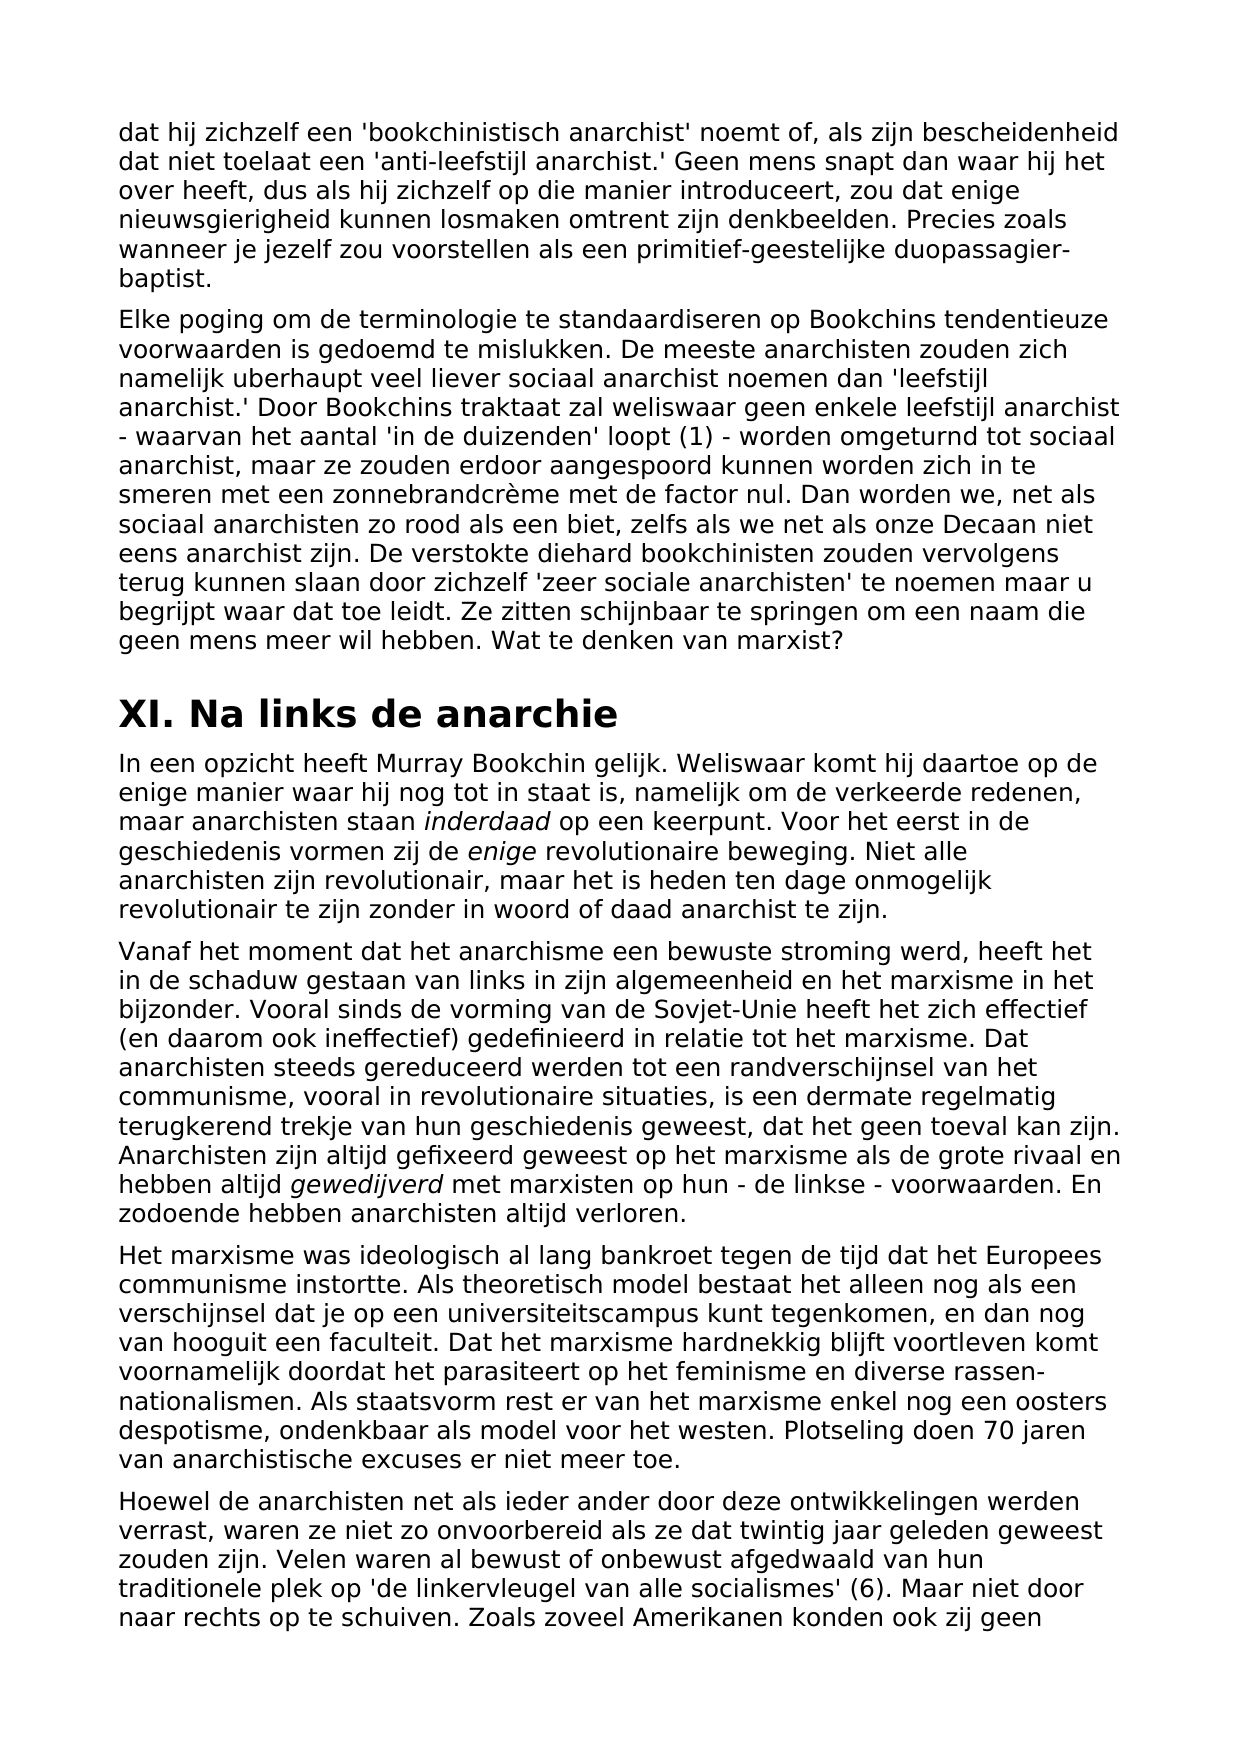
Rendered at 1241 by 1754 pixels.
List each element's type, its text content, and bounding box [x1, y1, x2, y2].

text Elke poging om de terminologie te standaardiseren op Bookchins tendentieuze voorwaarden is gedoemd te mislukken. De meeste anarchisten zouden zich namelijk uberhaupt veel liever sociaal anarchist noemen dan 'leefstijl anarchist.' Door Bookchins traktaat zal weliswaar geen enkele leefstijl anarchist - waarvan het aantal 'in de duizenden' loopt (1) - worden omgeturnd tot sociaal anarchist, maar ze zouden erdoor aangespoord kunnen worden zich in te smeren met een zonnebrandcrème met de factor nul. Dan worden we, net als sociaal anarchisten zo rood als een biet, zelfs als we net als onze Decaan niet eens anarchist zijn. De verstokte diehard bookchinisten zouden vervolgens terug kunnen slaan door zichzelf 'zeer sociale anarchisten' te noemen maar u begrijpt waar dat toe leidt. Ze zitten schijnbaar te springen om een naam die geen mens meer wil hebben. Wat te denken van marxist? [118, 306, 1122, 656]
text dat hij zichzelf een 'bookchinistisch anarchist' noemt of, als zijn bescheidenheid dat niet toelaat een 'anti-leefstijl anarchist.' Geen mens snapt dan waar hij het over heeft, dus als hij zichzelf op die manier introduceert, zou dat enige nieuwsgierigheid kunnen losmaken omtrent zijn denkbeelden. Precies zoals wanneer je jezelf zou voorstellen als een primitief-geestelijke duopassagier-baptist. [118, 118, 1122, 293]
text In een opzicht heeft Murray Bookchin gelijk. Weliswaar komt hij daartoe op de enige manier waar hij nog tot in staat is, namelijk om de verkeerde redenen, maar anarchisten staan inderdaad op een keerpunt. Voor het eerst in de geschiedenis vormen zij de enige revolutionaire beweging. Niet alle anarchisten zijn revolutionair, maar het is heden ten dage onmogelijk revolutionair te zijn zonder in woord of daad anarchist te zijn. [118, 749, 1122, 924]
subtitle XI. Na links de anarchie [118, 693, 1122, 737]
text Het marxisme was ideologisch al lang bankroet tegen de tijd dat het Europees communisme instortte. Als theoretisch model bestaat het alleen nog als een verschijnsel dat je op een universiteitscampus kunt tegenkomen, en dan nog van hooguit een faculteit. Dat het marxisme hardnekkig blijft voortleven komt voornamelijk doordat het parasiteert op het feminisme en diverse rassen-nationalismen. Als staatsvorm rest er van het marxisme enkel nog een oosters despotisme, ondenkbaar als model voor het westen. Plotseling doen 70 jaren van anarchistische excuses er niet meer toe. [118, 1241, 1122, 1474]
text Vanaf het moment dat het anarchisme een bewuste stroming werd, heeft het in de schaduw gestaan van links in zijn algemeenheid en het marxisme in het bijzonder. Vooral sinds de vorming van de Sovjet-Unie heeft het zich effectief (en daarom ook ineffectief) gedefinieerd in relatie tot het marxisme. Dat anarchisten steeds gereduceerd werden tot een randverschijnsel van het communisme, vooral in revolutionaire situaties, is een dermate regelmatig terugkerend trekje van hun geschiedenis geweest, dat het geen toeval kan zijn. Anarchisten zijn altijd gefixeerd geweest op het marxisme als de grote rivaal en hebben altijd gewedijverd met marxisten op hun - de linkse - voorwaarden. En zodoende hebben anarchisten altijd verloren. [118, 937, 1122, 1228]
text Hoewel de anarchisten net als ieder ander door deze ontwikkelingen werden verrast, waren ze niet zo onvoorbereid als ze dat twintig jaar geleden geweest zouden zijn. Velen waren al bewust of onbewust afgedwaald van hun traditionele plek op 'de linkervleugel van alle socialismes' (6). Maar niet door naar rechts op te schuiven. Zoals zoveel Amerikanen konden ook zij geen [118, 1487, 1122, 1633]
